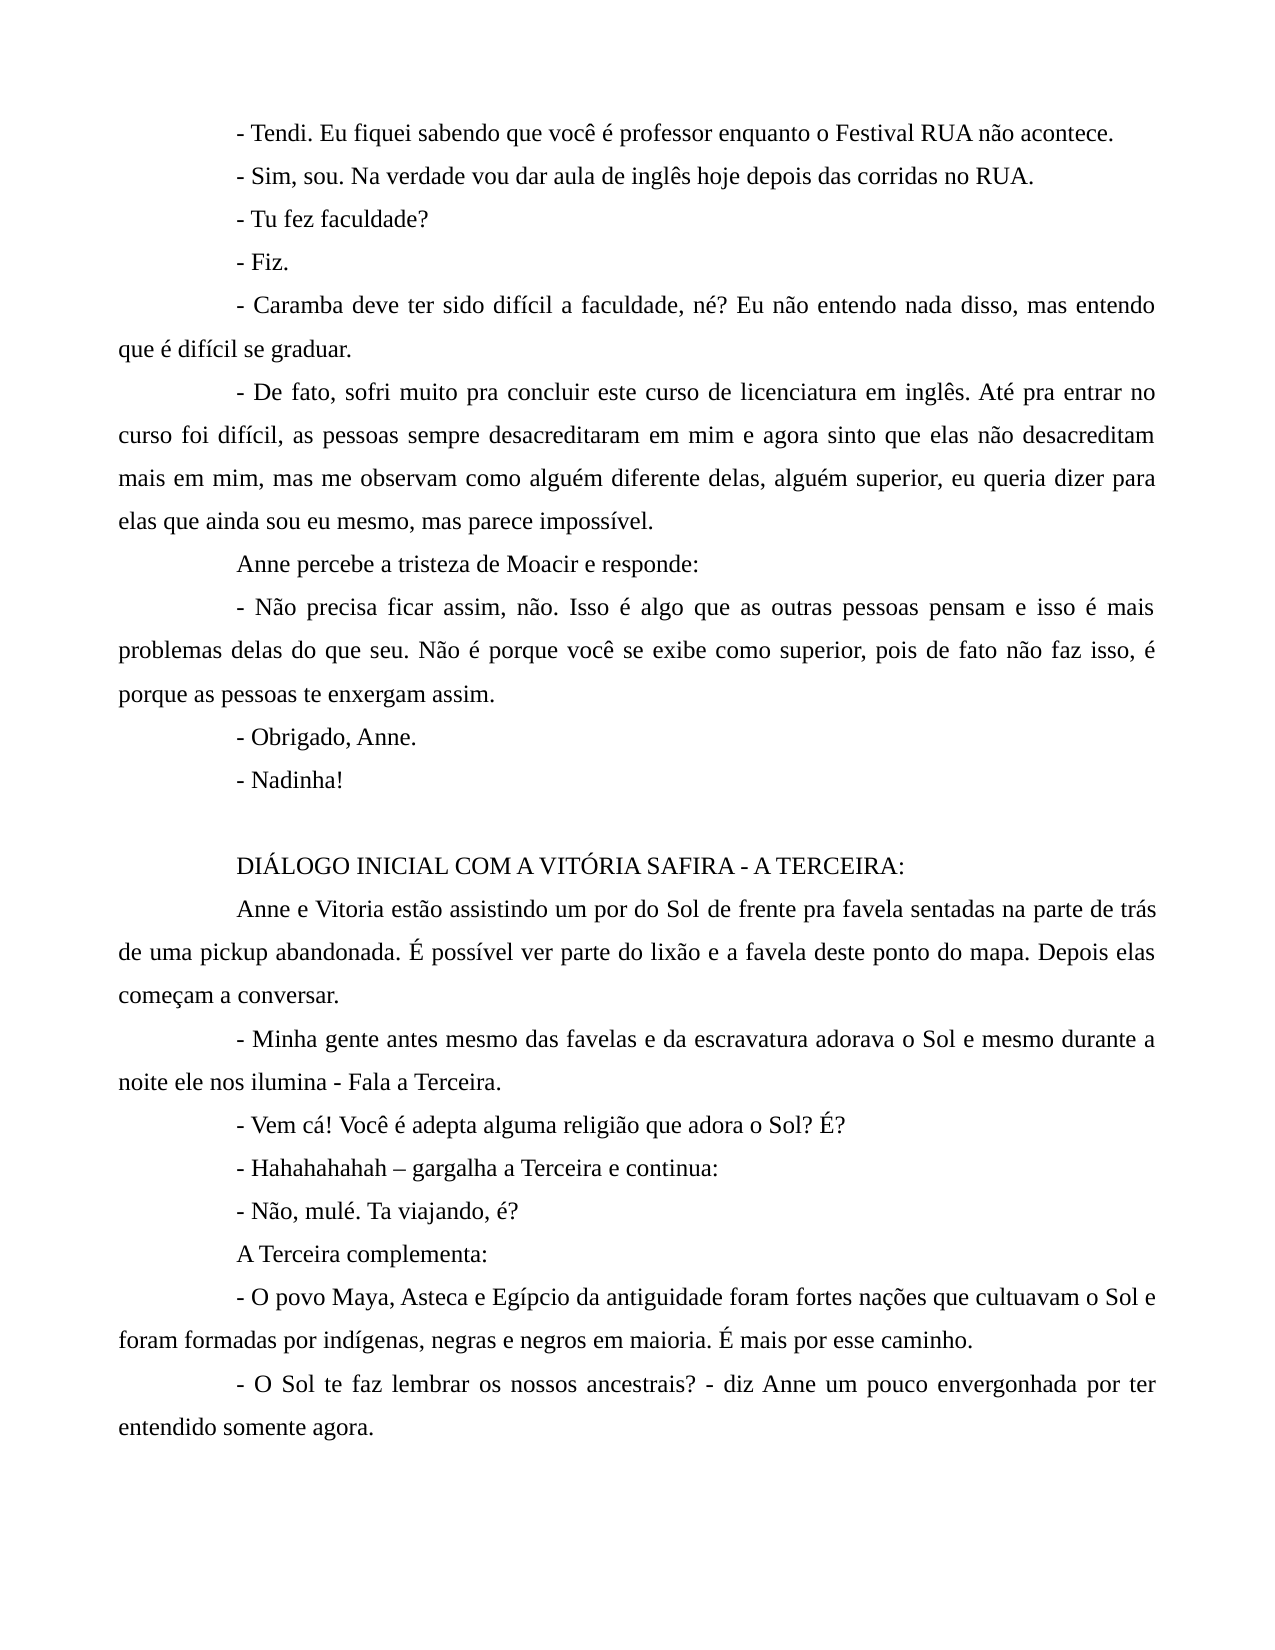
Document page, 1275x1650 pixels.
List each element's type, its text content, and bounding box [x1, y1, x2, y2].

text - Não precisa ficar assim, não. Isso é algo que as outras pessoas pensam e isso é mais problemas delas do que seu. Não é porque você se exibe como superior, pois de fato não faz isso, é porque as pessoas te enxergam assim. [118, 592, 1157, 707]
text Anne percebe a tristeza de Moacir e responde: [118, 549, 1157, 578]
text - Tu fez faculdade? [118, 204, 1157, 233]
text - O povo Maya, Asteca e Egípcio da antiguidade foram fortes nações que cultuavam o Sol e foram formadas por indígenas, negras e negros em maioria. É mais por esse caminho. [118, 1282, 1157, 1354]
text - Minha gente antes mesmo das favelas e da escravatura adorava o Sol e mesmo durante a noite ele nos ilumina - Fala a Terceira. [118, 1024, 1157, 1096]
text - Obrigado, Anne. [118, 722, 1157, 751]
text - Fiz. [118, 247, 1157, 276]
text A Terceira complementa: [118, 1239, 1157, 1268]
text - Tendi. Eu fiquei sabendo que você é professor enquanto o Festival RUA não acontece. [118, 118, 1157, 147]
text - Nadinha! [118, 765, 1157, 794]
text - De fato, sofri muito pra concluir este curso de licenciatura em inglês. Até pra entrar no curso foi difícil, as pessoas sempre desacreditaram em mim e agora sinto que elas não desacreditam mais em mim, mas me observam como alguém diferente delas, alguém superior, eu queria dizer para elas que ainda sou eu mesmo, mas parece impossível. [118, 377, 1157, 535]
text DIÁLOGO INICIAL COM A VITÓRIA SAFIRA - A TERCEIRA: [118, 851, 1157, 880]
text Anne e Vitoria estão assistindo um por do Sol de frente pra favela sentadas na parte de trás de uma pickup abandonada. É possível ver parte do lixão e a favela deste ponto do mapa. Depois elas começam a conversar. [118, 894, 1157, 1009]
text - Caramba deve ter sido difícil a faculdade, né? Eu não entendo nada disso, mas entendo que é difícil se graduar. [118, 291, 1157, 362]
text - Vem cá! Você é adepta alguma religião que adora o Sol? É? [118, 1110, 1157, 1139]
text - O Sol te faz lembrar os nossos ancestrais? - diz Anne um pouco envergonhada por ter entendido somente agora. [118, 1369, 1157, 1441]
text - Sim, sou. Na verdade vou dar aula de inglês hoje depois das corridas no RUA. [118, 161, 1157, 190]
text - Hahahahahah – gargalha a Terceira e continua: [118, 1153, 1157, 1182]
text - Não, mulé. Ta viajando, é? [118, 1196, 1157, 1225]
